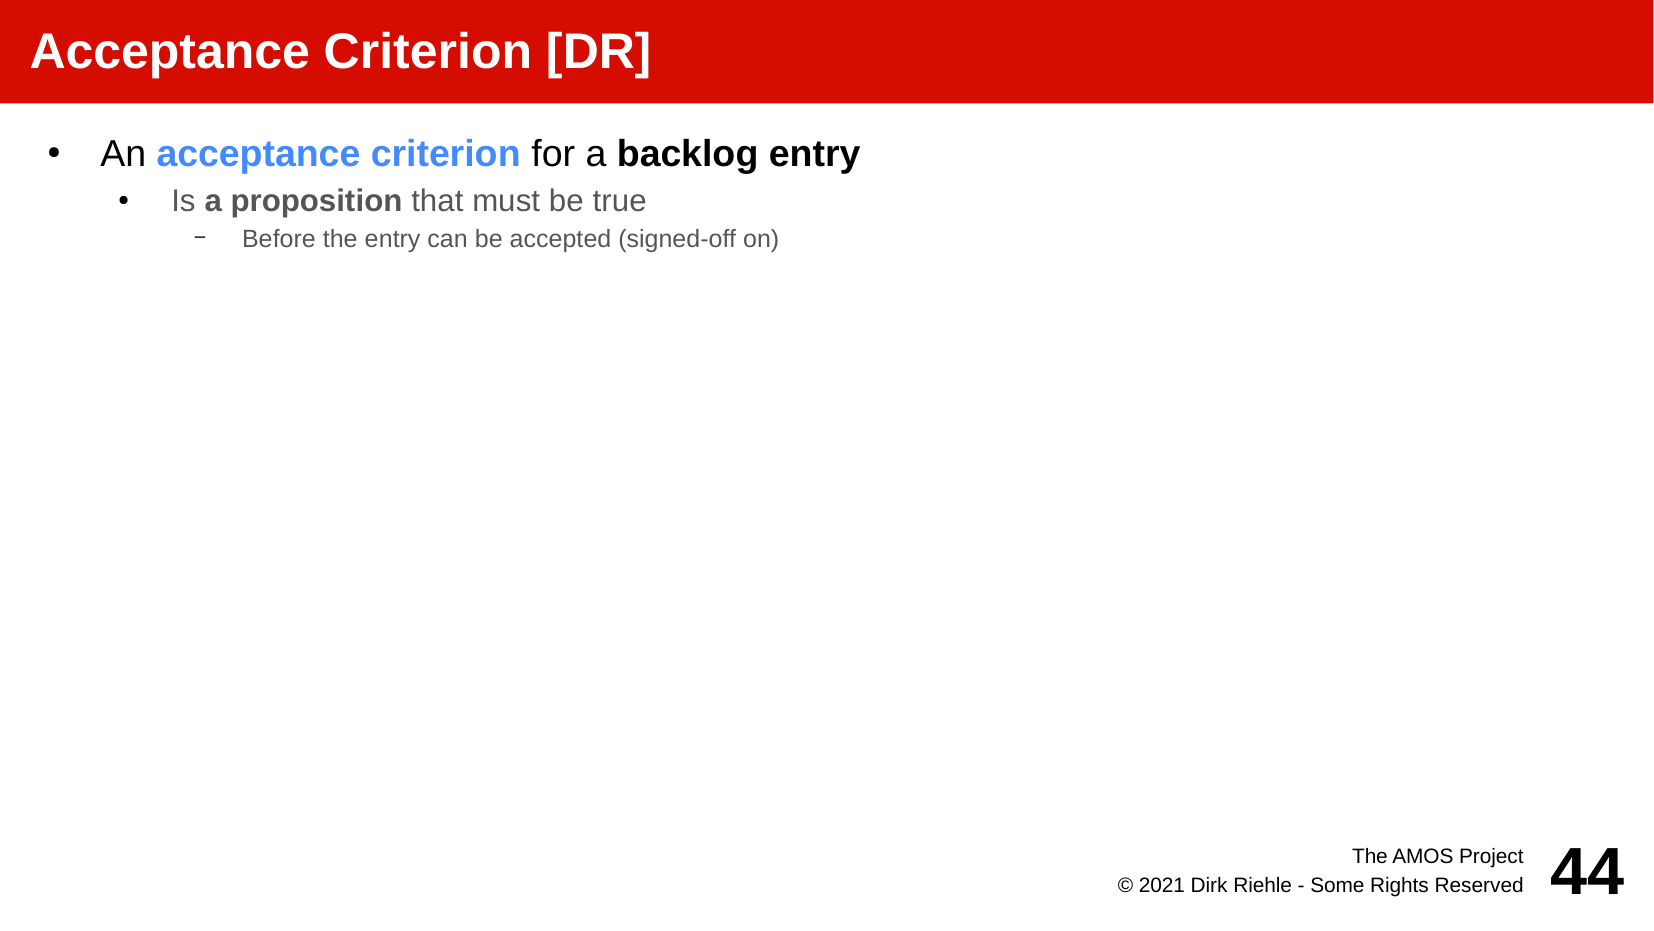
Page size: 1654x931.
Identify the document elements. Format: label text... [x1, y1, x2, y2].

title Acceptance Criterion [DR] [0, 0, 1654, 104]
list An acceptance criterion for a backlog entry Is a proposition that must be true Before the entry can be accepted (signed-off on) [29, 132, 1625, 813]
